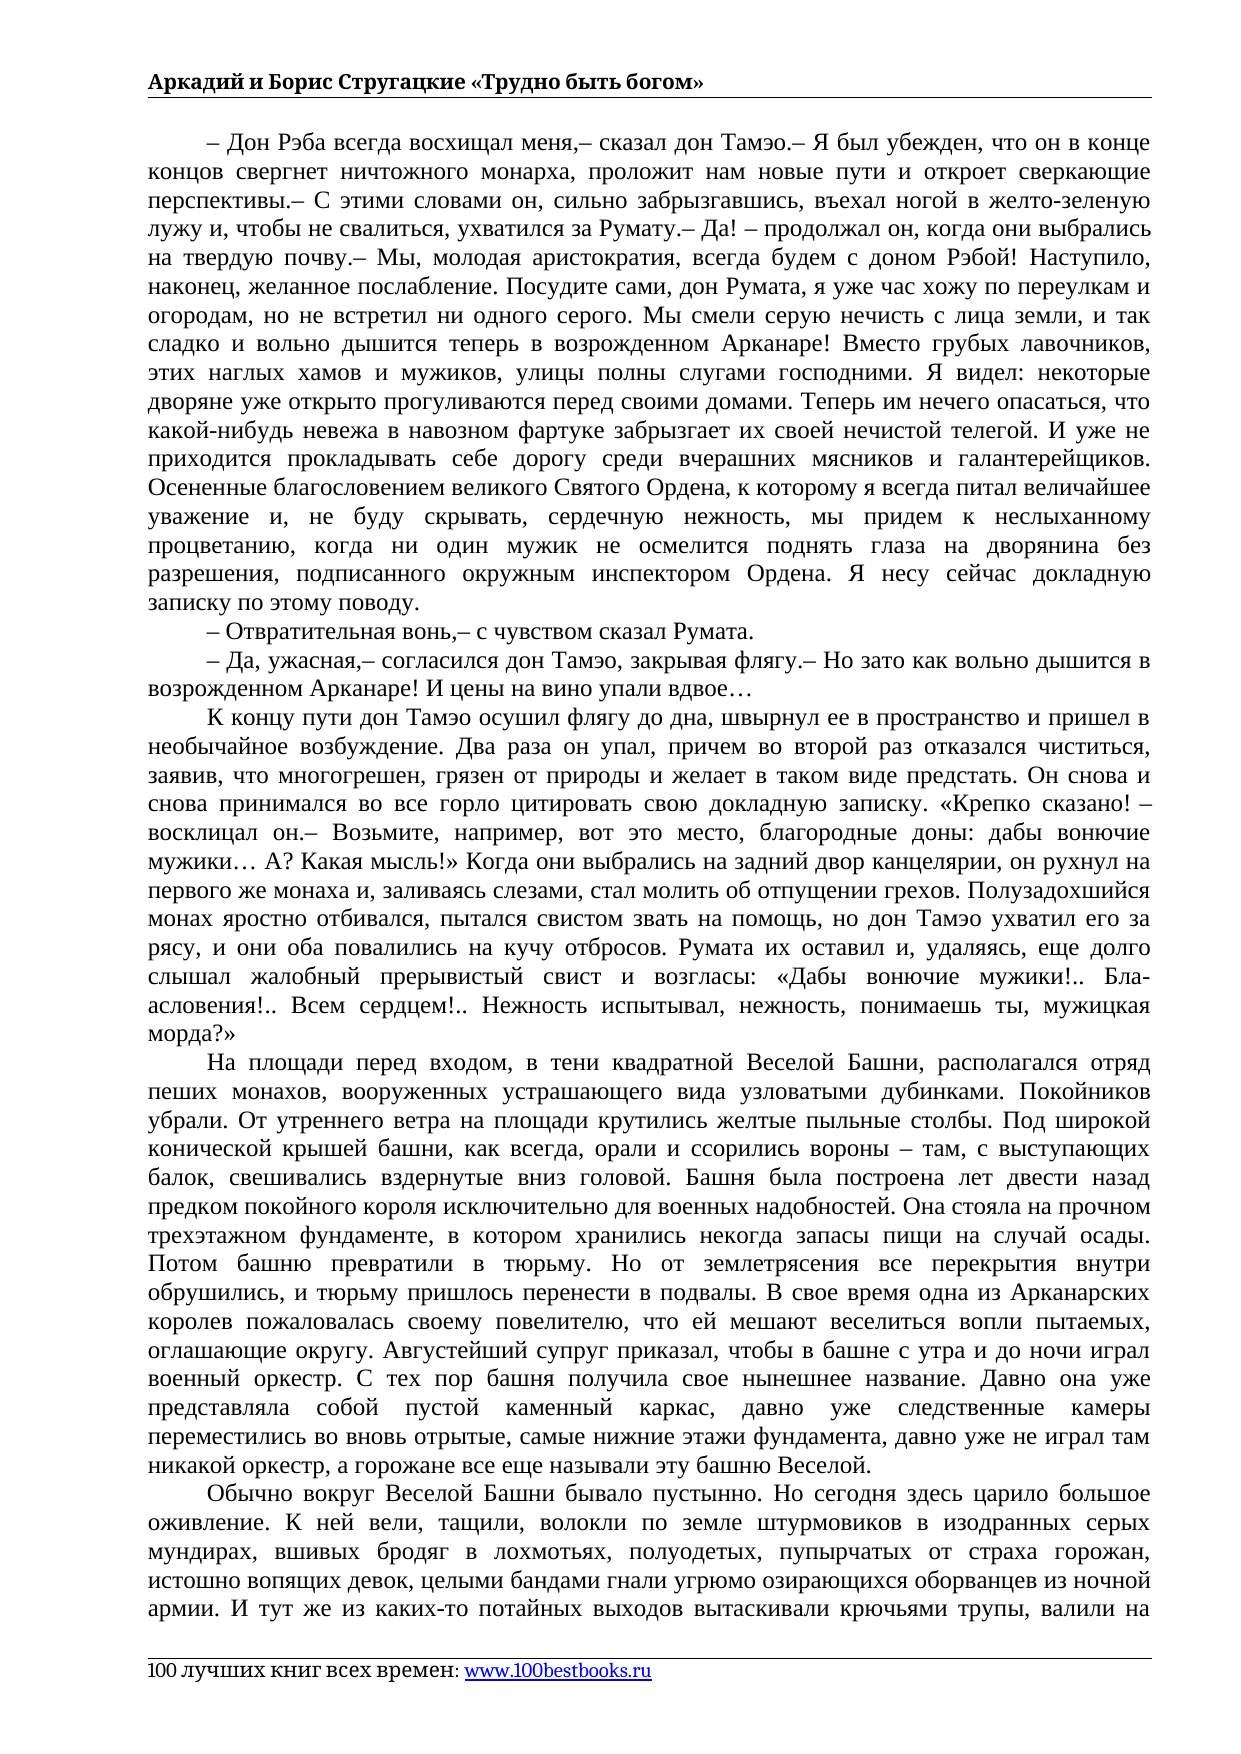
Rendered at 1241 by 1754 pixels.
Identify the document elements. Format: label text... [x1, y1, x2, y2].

text На площади перед входом, в тени квадратной Веселой Башни, располагался отряд пеших монахов, вооруженных устрашающего вида узловатыми дубинками. Покойников убрали. От утреннего ветра на площади крутились желтые пыльные столбы. Под широкой конической крышей башни, как всегда, орали и ссорились вороны – там, с выступающих балок, свешивались вздернутые вниз головой. Башня была построена лет двести назад предком покойного короля исключительно для военных надобностей. Она стояла на прочном трехэтажном фундаменте, в котором хранились некогда запасы пищи на случай осады. Потом башню превратили в тюрьму. Но от землетрясения все перекрытия внутри обрушились, и тюрьму пришлось перенести в подвалы. В свое время одна из Арканарских королев пожаловалась своему повелителю, что ей мешают веселиться вопли пытаемых, оглашающие округу. Августейший супруг приказал, чтобы в башне с утра и до ночи играл военный оркестр. С тех пор башня получила свое нынешнее название. Давно она уже представляла собой пустой каменный каркас, давно уже следственные камеры переместились во вновь отрытые, самые нижние этажи фундамента, давно уже не играл там никакой оркестр, а горожане все еще называли эту башню Веселой. [148, 1047, 1152, 1478]
text Обычно вокруг Веселой Башни бывало пустынно. Но сегодня здесь царило большое оживление. К ней вели, тащили, волокли по земле штурмовиков в изодранных серых мундирах, вшивых бродяг в лохмотьях, полуодетых, пупырчатых от страха горожан, истошно вопящих девок, целыми бандами гнали угрюмо озирающихся оборванцев из ночной армии. И тут же из каких-то потайных выходов вытаскивали крючьями трупы, валили на [148, 1478, 1152, 1622]
text К концу пути дон Тамэо осушил флягу до дна, швырнул ее в пространство и пришел в необычайное возбуждение. Два раза он упал, причем во второй раз отказался чиститься, заявив, что многогрешен, грязен от природы и желает в таком виде предстать. Он снова и снова принимался во все горло цитировать свою докладную записку. «Крепко сказано! – восклицал он.– Возьмите, например, вот это место, благородные доны: дабы вонючие мужики… А? Какая мысль!» Когда они выбрались на задний двор канцелярии, он рухнул на первого же монаха и, заливаясь слезами, стал молить об отпущении грехов. Полузадохшийся монах яростно отбивался, пытался свистом звать на помощь, но дон Тамэо ухватил его за рясу, и они оба повалились на кучу отбросов. Румата их оставил и, удаляясь, еще долго слышал жалобный прерывистый свист и возгласы: «Дабы вонючие мужики!.. Бла-асловения!.. Всем сердцем!.. Нежность испытывал, нежность, понимаешь ты, мужицкая морда?» [148, 702, 1152, 1047]
text – Дон Рэба всегда восхищал меня,– сказал дон Тамэо.– Я был убежден, что он в конце концов свергнет ничтожного монарха, проложит нам новые пути и откроет сверкающие перспективы.– С этими словами он, сильно забрызгавшись, въехал ногой в желто-зеленую лужу и, чтобы не свалиться, ухватился за Румату.– Да! – продолжал он, когда они выбрались на твердую почву.– Мы, молодая аристократия, всегда будем с доном Рэбой! Наступило, наконец, желанное послабление. Посудите сами, дон Румата, я уже час хожу по переулкам и огородам, но не встретил ни одного серого. Мы смели серую нечисть с лица земли, и так сладко и вольно дышится теперь в возрожденном Арканаре! Вместо грубых лавочников, этих наглых хамов и мужиков, улицы полны слугами господними. Я видел: некоторые дворяне уже открыто прогуливаются перед своими домами. Теперь им нечего опасаться, что какой-нибудь невежа в навозном фартуке забрызгает их своей нечистой телегой. И уже не приходится прокладывать себе дорогу среди вчерашних мясников и галантерейщиков. Осененные благословением великого Святого Ордена, к которому я всегда питал величайшее уважение и, не буду скрывать, сердечную нежность, мы придем к неслыханному процветанию, когда ни один мужик не осмелится поднять глаза на дворянина без разрешения, подписанного окружным инспектором Ордена. Я несу сейчас докладную записку по этому поводу. [148, 127, 1152, 616]
text – Да, ужасная,– согласился дон Тамэо, закрывая флягу.– Но зато как вольно дышится в возрожденном Арканаре! И цены на вино упали вдвое… [148, 645, 1152, 702]
text – Отвратительная вонь,– с чувством сказал Румата. [148, 616, 1152, 645]
